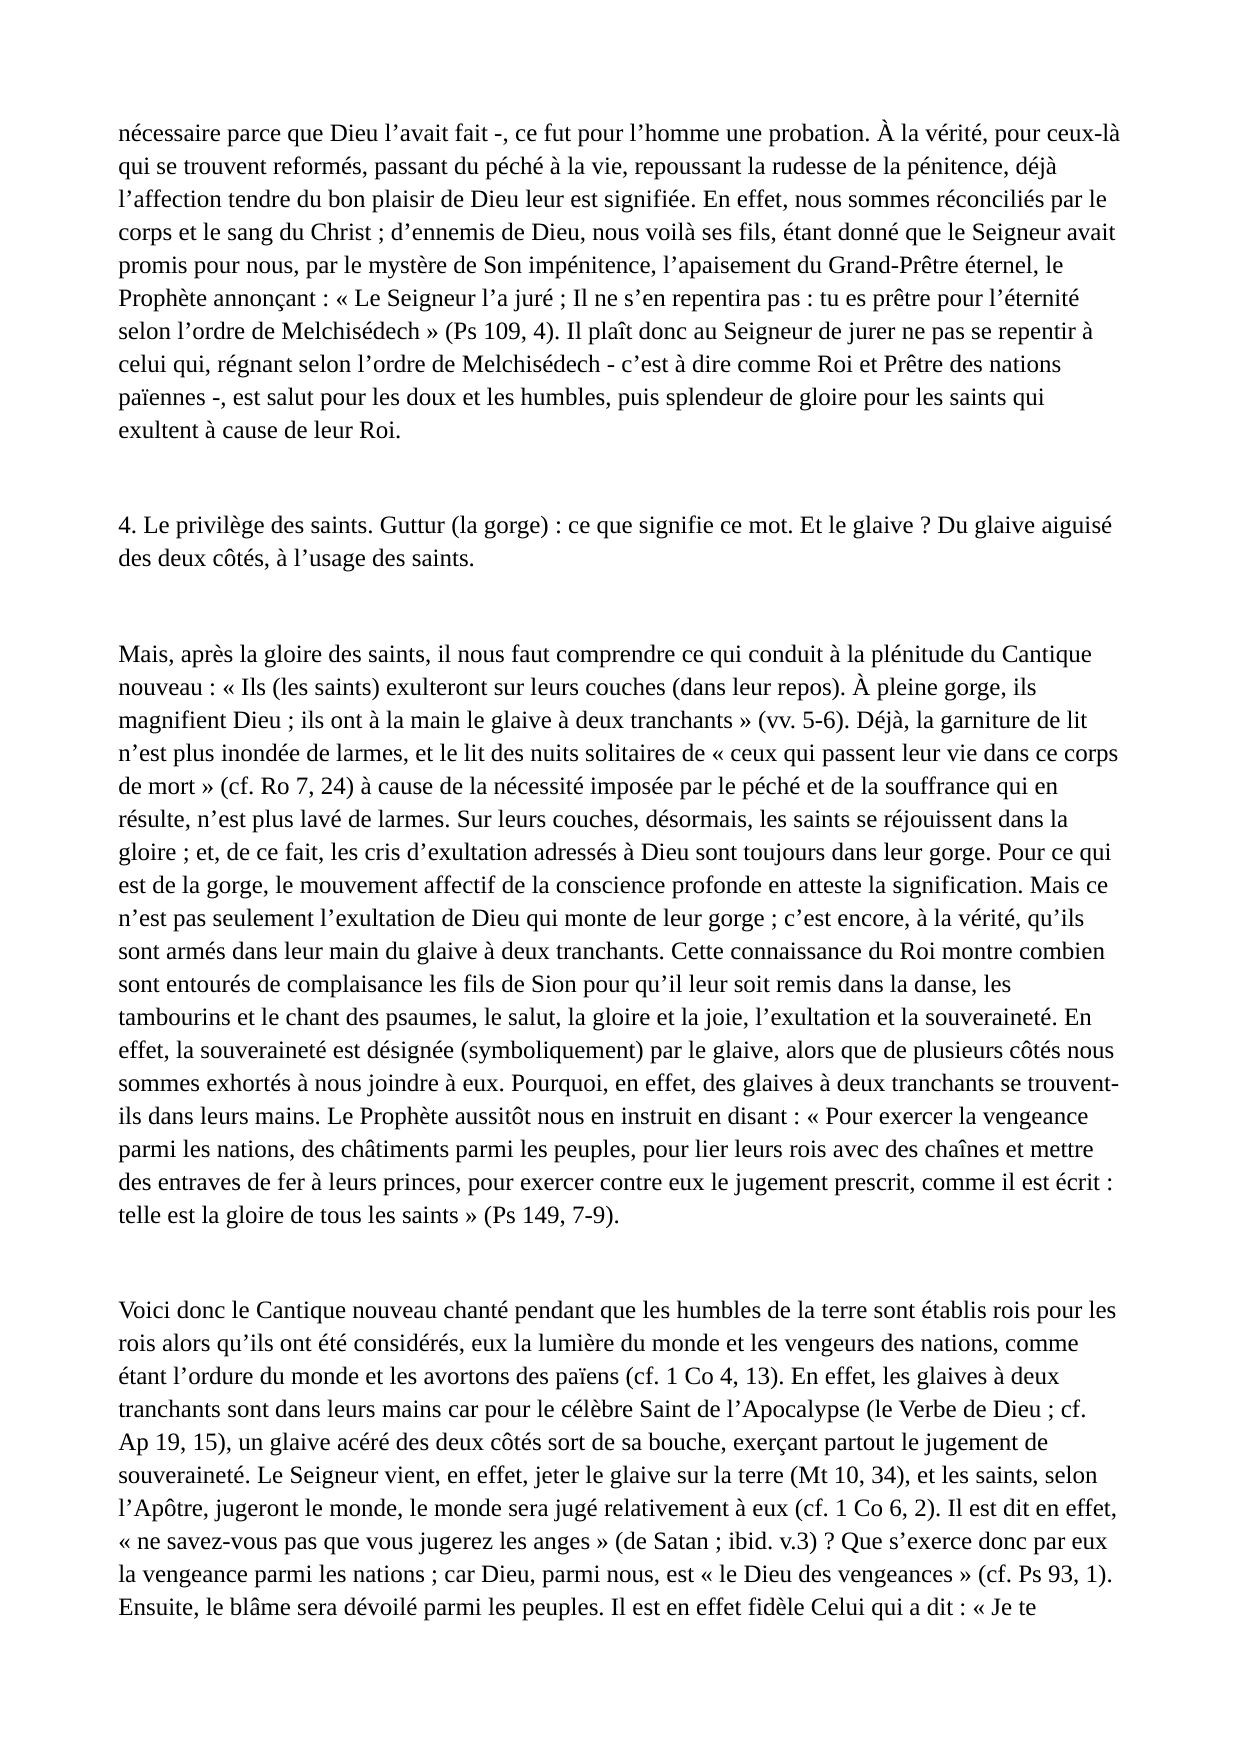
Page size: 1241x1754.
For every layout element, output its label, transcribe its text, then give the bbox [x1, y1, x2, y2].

text nécessaire parce que Dieu l’avait fait -, ce fut pour l’homme une probation. À la vérité, pour ceux-là qui se trouvent reformés, passant du péché à la vie, repoussant la rudesse de la pénitence, déjà l’affection tendre du bon plaisir de Dieu leur est signifiée. En effet, nous sommes réconciliés par le corps et le sang du Christ ; d’ennemis de Dieu, nous voilà ses fils, étant donné que le Seigneur avait promis pour nous, par le mystère de Son impénitence, l’apaisement du Grand-Prêtre éternel, le Prophète annonçant : « Le Seigneur l’a juré ; Il ne s’en repentira pas : tu es prêtre pour l’éternité selon l’ordre de Melchisédech » (Ps 109, 4). Il plaît donc au Seigneur de jurer ne pas se repentir à celui qui, régnant selon l’ordre de Melchisédech - c’est à dire comme Roi et Prêtre des nations païennes -, est salut pour les doux et les humbles, puis splendeur de gloire pour les saints qui exultent à cause de leur Roi. [118, 118, 1122, 444]
text Mais, après la gloire des saints, il nous faut comprendre ce qui conduit à la plénitude du Cantique nouveau : « Ils (les saints) exulteront sur leurs couches (dans leur repos). À pleine gorge, ils magnifient Dieu ; ils ont à la main le glaive à deux tranchants » (vv. 5-6). Déjà, la garniture de lit n’est plus inondée de larmes, et le lit des nuits solitaires de « ceux qui passent leur vie dans ce corps de mort » (cf. Ro 7, 24) à cause de la nécessité imposée par le péché et de la souffrance qui en résulte, n’est plus lavé de larmes. Sur leurs couches, désormais, les saints se réjouissent dans la gloire ; et, de ce fait, les cris d’exultation adressés à Dieu sont toujours dans leur gorge. Pour ce qui est de la gorge, le mouvement affectif de la conscience profonde en atteste la signification. Mais ce n’est pas seulement l’exultation de Dieu qui monte de leur gorge ; c’est encore, à la vérité, qu’ils sont armés dans leur main du glaive à deux tranchants. Cette connaissance du Roi montre combien sont entourés de complaisance les fils de Sion pour qu’il leur soit remis dans la danse, les tambourins et le chant des psaumes, le salut, la gloire et la joie, l’exultation et la souveraineté. En effet, la souveraineté est désignée (symboliquement) par le glaive, alors que de plusieurs côtés nous sommes exhortés à nous joindre à eux. Pourquoi, en effet, des glaives à deux tranchants se trouvent-ils dans leurs mains. Le Prophète aussitôt nous en instruit en disant : « Pour exercer la vengeance parmi les nations, des châtiments parmi les peuples, pour lier leurs rois avec des chaînes et mettre des entraves de fer à leurs princes, pour exercer contre eux le jugement prescrit, comme il est écrit : telle est la gloire de tous les saints » (Ps 149, 7-9). [118, 639, 1122, 1229]
text 4. Le privilège des saints. Guttur (la gorge) : ce que signifie ce mot. Et le glaive ? Du glaive aiguisé des deux côtés, à l’usage des saints. [118, 511, 1122, 572]
text Voici donc le Cantique nouveau chanté pendant que les humbles de la terre sont établis rois pour les rois alors qu’ils ont été considérés, eux la lumière du monde et les vengeurs des nations, comme étant l’ordure du monde et les avortons des païens (cf. 1 Co 4, 13). En effet, les glaives à deux tranchants sont dans leurs mains car pour le célèbre Saint de l’Apocalypse (le Verbe de Dieu ; cf. Ap 19, 15), un glaive acéré des deux côtés sort de sa bouche, exerçant partout le jugement de souveraineté. Le Seigneur vient, en effet, jeter le glaive sur la terre (Mt 10, 34), et les saints, selon l’Apôtre, jugeront le monde, le monde sera jugé relativement à eux (cf. 1 Co 6, 2). Il est dit en effet, « ne savez-vous pas que vous jugerez les anges » (de Satan ; ibid. v.3) ? Que s’exerce donc par eux la vengeance parmi les nations ; car Dieu, parmi nous, est « le Dieu des vengeances » (cf. Ps 93, 1). Ensuite, le blâme sera dévoilé parmi les peuples. Il est en effet fidèle Celui qui a dit : « Je te [118, 1295, 1122, 1621]
